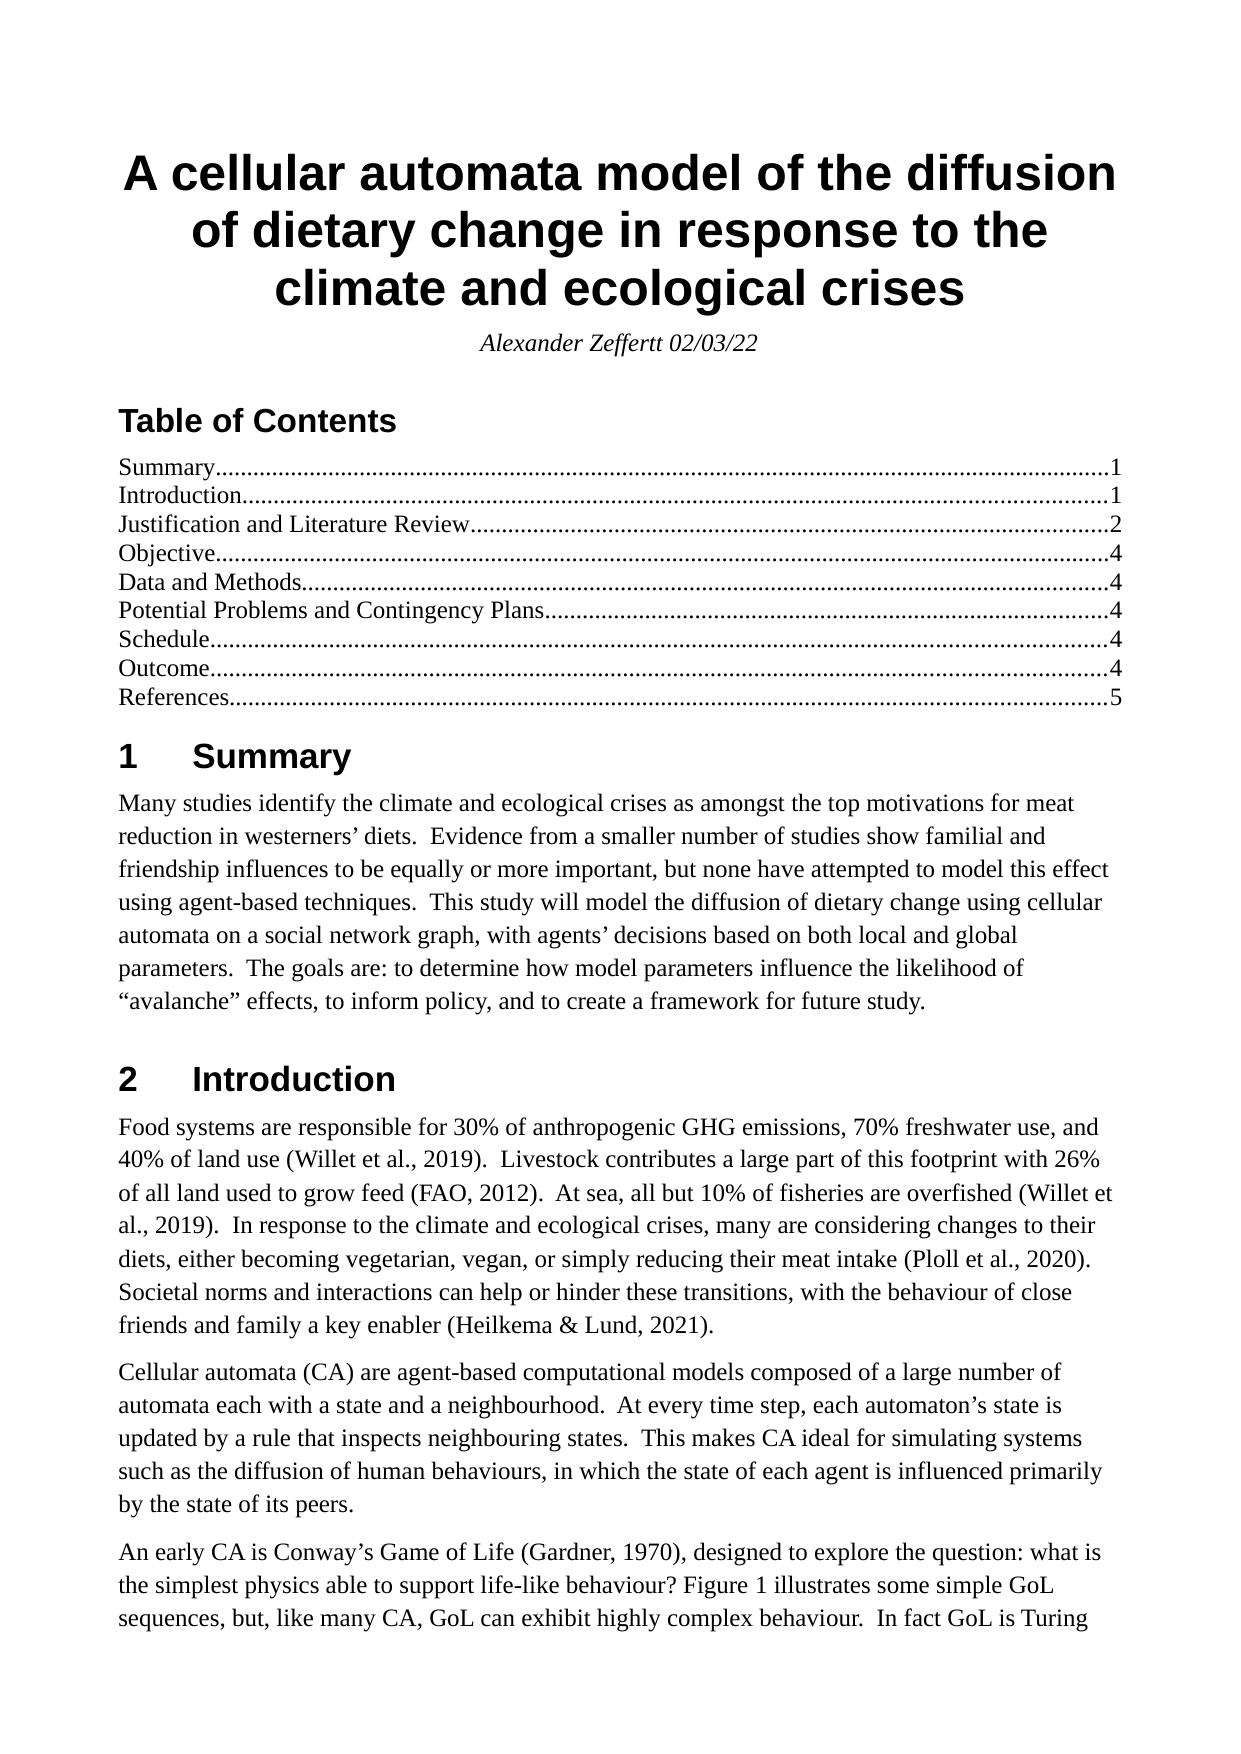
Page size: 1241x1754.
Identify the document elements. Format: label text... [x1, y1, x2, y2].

subtitle Many studies identify the climate and ecological crises as amongst the top motivations for meat reduction in westerners’ diets. Evidence from a smaller number of studies show familial and friendship influences to be equally or more important, but none have attempted to model this effect using agent-based techniques. This study will model the diffusion of dietary change using cellular automata on a social network graph, with agents’ decisions based on both local and global parameters. The goals are: to determine how model parameters influence the likelihood of “avalanche” effects, to inform policy, and to create a framework for future study. [118, 788, 1122, 1015]
subtitle Summary 1 [118, 452, 1122, 480]
subtitle An early CA is Conway’s Game of Life (Gardner, 1970), designed to explore the question: what is the simplest physics able to support life-like behaviour? Figure 1 illustrates some simple GoL sequences, but, like many CA, GoL can exhibit highly complex behaviour. In fact GoL is Turing [118, 1537, 1122, 1632]
subtitle Cellular automata (CA) are agent-based computational models composed of a large number of automata each with a state and a neighbourhood. At every time step, each automaton’s state is updated by a rule that inspects neighbouring states. This makes CA ideal for simulating systems such as the diffusion of human behaviours, in which the state of each agent is influenced primarily by the state of its peers. [118, 1357, 1122, 1518]
subtitle Outcome 4 [118, 653, 1122, 682]
subtitle Alexander Zeffertt 02/03/22 [118, 328, 1122, 357]
subtitle Schedule 4 [118, 624, 1122, 653]
subtitle Data and Methods 4 [118, 567, 1122, 595]
title A cellular automata model of the diffusion of dietary change in response to the climate and ecological crises [118, 143, 1122, 316]
subtitle Introduction 1 [118, 480, 1122, 509]
subtitle Potential Problems and Contingency Plans 4 [118, 595, 1122, 624]
subtitle Introduction [118, 1059, 1122, 1099]
subtitle Justification and Literature Review 2 [118, 509, 1122, 538]
subtitle Objective 4 [118, 538, 1122, 567]
subtitle Table of Contents [118, 401, 1122, 439]
subtitle Summary [118, 735, 1122, 776]
subtitle References 5 [118, 682, 1122, 710]
subtitle Food systems are responsible for 30% of anthropogenic GHG emissions, 70% freshwater use, and 40% of land use (Willet et al., 2019). Livestock contributes a large part of this footprint with 26% of all land used to grow feed (FAO, 2012). At sea, all but 10% of fisheries are overfished (Willet et al., 2019). In response to the climate and ecological crises, many are considering changes to their diets, either becoming vegetarian, vegan, or simply reducing their meat intake (Ploll et al., 2020). Societal norms and interactions can help or hinder these transitions, with the behaviour of close friends and family a key enabler (Heilkema & Lund, 2021). [118, 1112, 1122, 1338]
